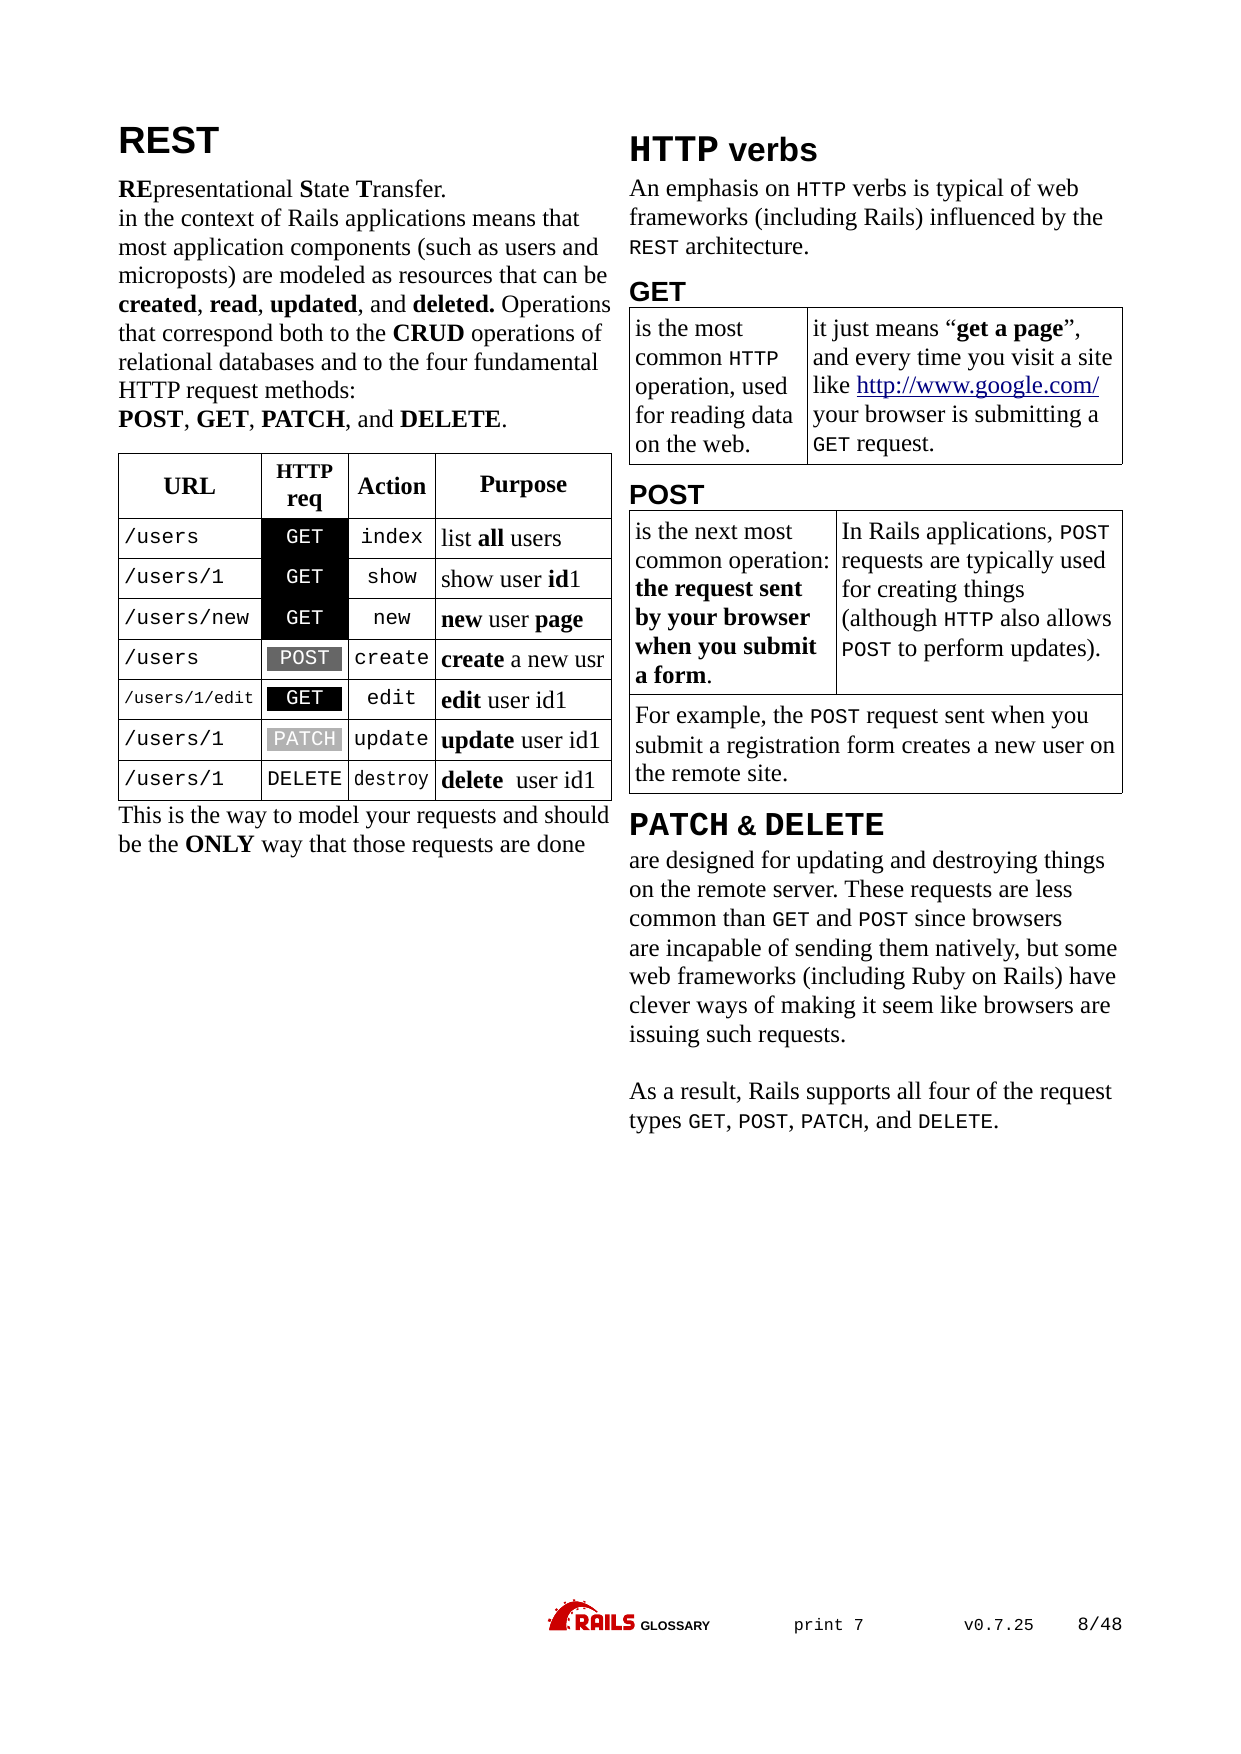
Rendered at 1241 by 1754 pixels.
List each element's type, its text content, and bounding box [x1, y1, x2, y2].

table_cell create a new usr [436, 640, 611, 679]
table_cell /users [119, 640, 261, 679]
subtitle PATCH & DELETE [629, 808, 1122, 846]
table_header Purpose [436, 454, 611, 518]
table_cell update [349, 720, 435, 759]
subtitle HTTP verbs [629, 130, 1122, 173]
table_cell /users [119, 519, 261, 558]
text are designed for updating and destroying things on the remote server. These requests are less common than GET and POST since browsers [629, 846, 1122, 933]
subtitle POST [629, 478, 1122, 510]
table_cell POST [262, 640, 348, 679]
table_cell index [349, 519, 435, 558]
table_cell destroy [349, 761, 435, 800]
text are incapable of sending them natively, but some web frameworks (including Ruby on Rails) have clever ways of making it seem like browsers are issuing such requests. [629, 933, 1122, 1048]
table_cell create [349, 640, 435, 679]
table_cell edit [349, 680, 435, 719]
table_header it just means “get a page”, and every time you visit a site like http://www.google.com/ your browser is submitting a GET request. [808, 308, 1122, 463]
table_header is the next most common operation: the request sent by your browser when you submit a form. [630, 511, 836, 694]
table_cell delete user id1 [436, 761, 611, 800]
text REpresentational State Transfer. [118, 174, 611, 203]
table_cell DELETE [262, 761, 348, 800]
table_cell /users/new [119, 599, 261, 639]
table_cell GET [262, 559, 348, 598]
table_header HTTP req [262, 454, 348, 518]
text POST, GET, PATCH, and DELETE. [118, 404, 611, 433]
table_cell list all users [436, 519, 611, 558]
table_cell /users/1 [119, 559, 261, 598]
table_cell GET [262, 519, 348, 558]
table_cell /users/1 [119, 720, 261, 759]
table_header Action [349, 454, 435, 518]
table_cell PATCH [262, 720, 348, 759]
text An emphasis on HTTP verbs is typical of web frameworks (including Rails) influenced by the REST architecture. [629, 173, 1122, 261]
table_cell show user id1 [436, 559, 611, 598]
table_cell /users/1/edit [119, 680, 261, 719]
subtitle GET [629, 275, 1122, 307]
table_header URL [119, 454, 261, 518]
table_cell GET [262, 599, 348, 639]
table_cell edit user id1 [436, 680, 611, 719]
table_cell update user id1 [436, 720, 611, 759]
table_cell new user page [436, 599, 611, 639]
table_header In Rails applications, POST requests are typically used for creating things (although HTTP also allows POST to perform updates). [837, 511, 1122, 694]
table_header is the most common HTTP operation, used for reading data on the web. [630, 308, 807, 463]
table_cell For example, the POST request sent when you submit a registration form creates a new user on the remote site. [630, 695, 1122, 793]
table_cell GET [262, 680, 348, 719]
text As a result, Rails supports all four of the request types GET, POST, PATCH, and DELETE. [629, 1076, 1122, 1135]
subtitle REST [118, 118, 611, 162]
table_cell show [349, 559, 435, 598]
table_cell /users/1 [119, 761, 261, 800]
text in the context of Rails applications means that most application components (such as users and microposts) are modeled as resources that can be created, read, updated, and deleted. Operations that correspond both to the CRUD operations of relational databases and to the four fundamental HTTP request methods: [118, 203, 611, 404]
text This is the way to model your requests and should be the ONLY way that those requests are done [118, 801, 611, 857]
table_cell new [349, 599, 435, 639]
